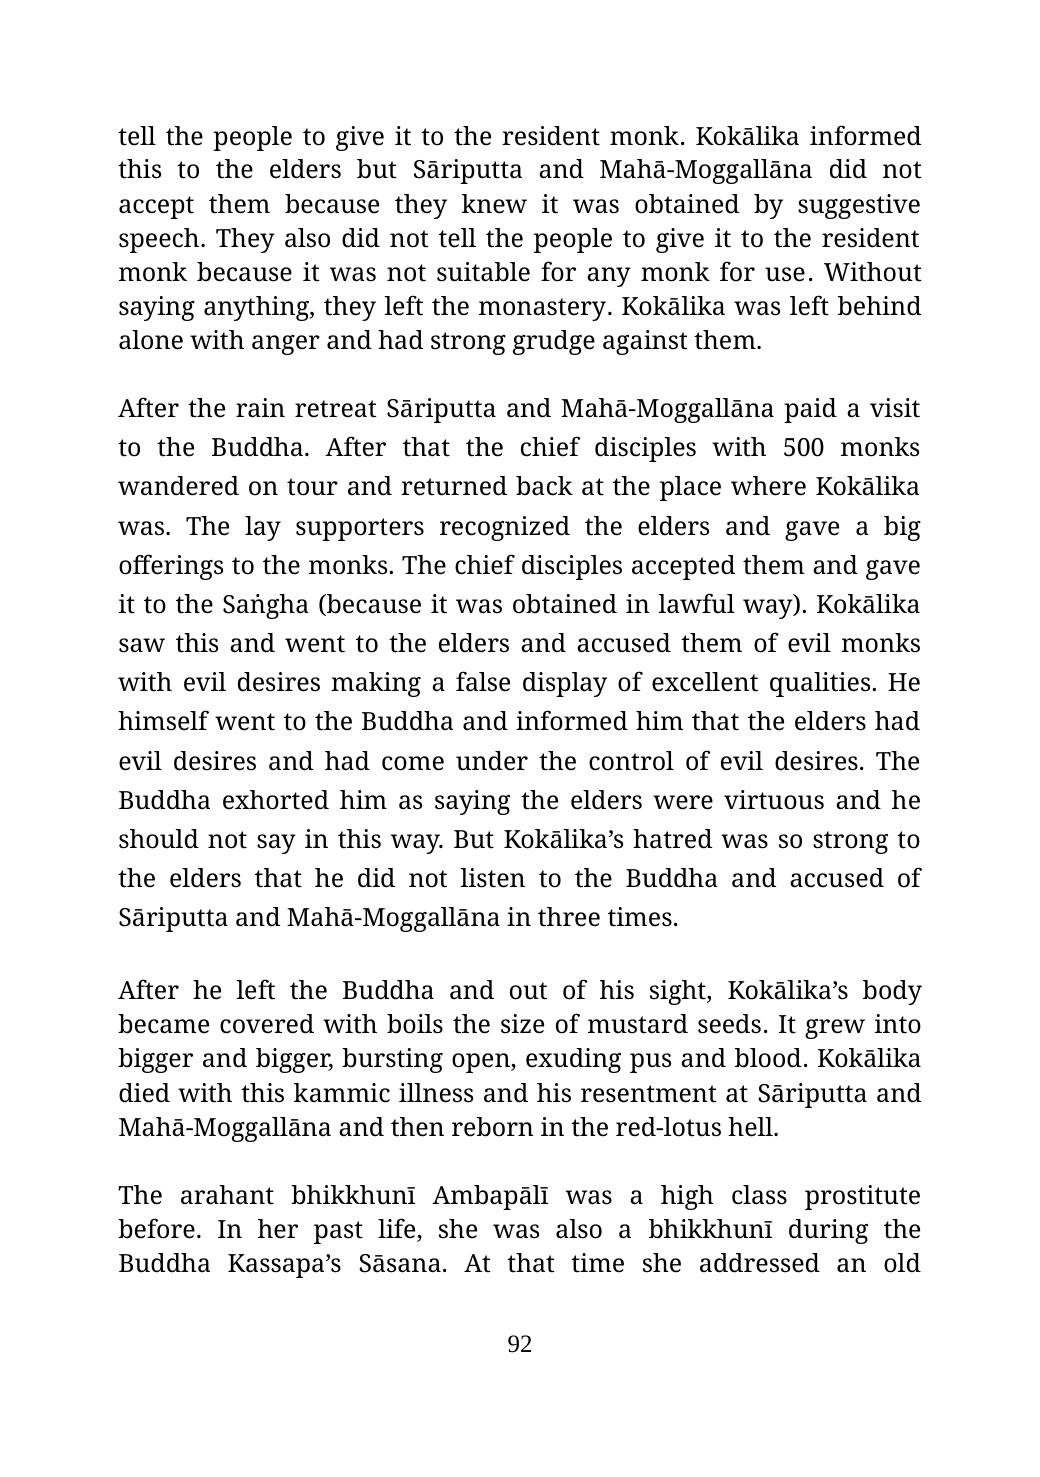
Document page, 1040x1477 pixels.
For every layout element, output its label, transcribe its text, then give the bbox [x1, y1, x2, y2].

text The arahant bhikkhunī Ambapālī was a high class prostitute before. In her past life, she was also a bhikkhunī during the Buddha Kassapa’s Sāsana. At that time she addressed an old [118, 1177, 922, 1279]
text After he left the Buddha and out of his sight, Kokālika’s body became covered with boils the size of mustard seeds. It grew into bigger and bigger, bursting open, exuding pus and blood. Kokālika died with this kammic illness and his resentment at Sāriputta and Mahā-Moggallāna and then reborn in the red-lotus hell. [118, 973, 922, 1143]
text tell the people to give it to the resident monk. Kokālika informed this to the elders but Sāriputta and Mahā-Moggallāna did not accept them because they knew it was obtained by suggestive speech. They also did not tell the people to give it to the resident monk because it was not suitable for any monk for use. Without saying anything, they left the monastery. Kokālika was left behind alone with anger and had strong grudge against them. [118, 118, 922, 357]
text After the rain retreat Sāriputta and Mahā-Moggallāna paid a visit to the Buddha. After that the chief disciples with 500 monks wandered on tour and returned back at the place where Kokālika was. The lay supporters recognized the elders and gave a big offerings to the monks. The chief disciples accepted them and gave it to the Saṅgha (because it was obtained in lawful way). Kokālika saw this and went to the elders and accused them of evil monks with evil desires making a false display of excellent qualities. He himself went to the Buddha and informed him that the elders had evil desires and had come under the control of evil desires. The Buddha exhorted him as saying the elders were virtuous and he should not say in this way. But Kokālika’s hatred was so strong to the elders that he did not listen to the Buddha and accused of Sāriputta and Mahā-Moggallāna in three times. [118, 391, 922, 934]
